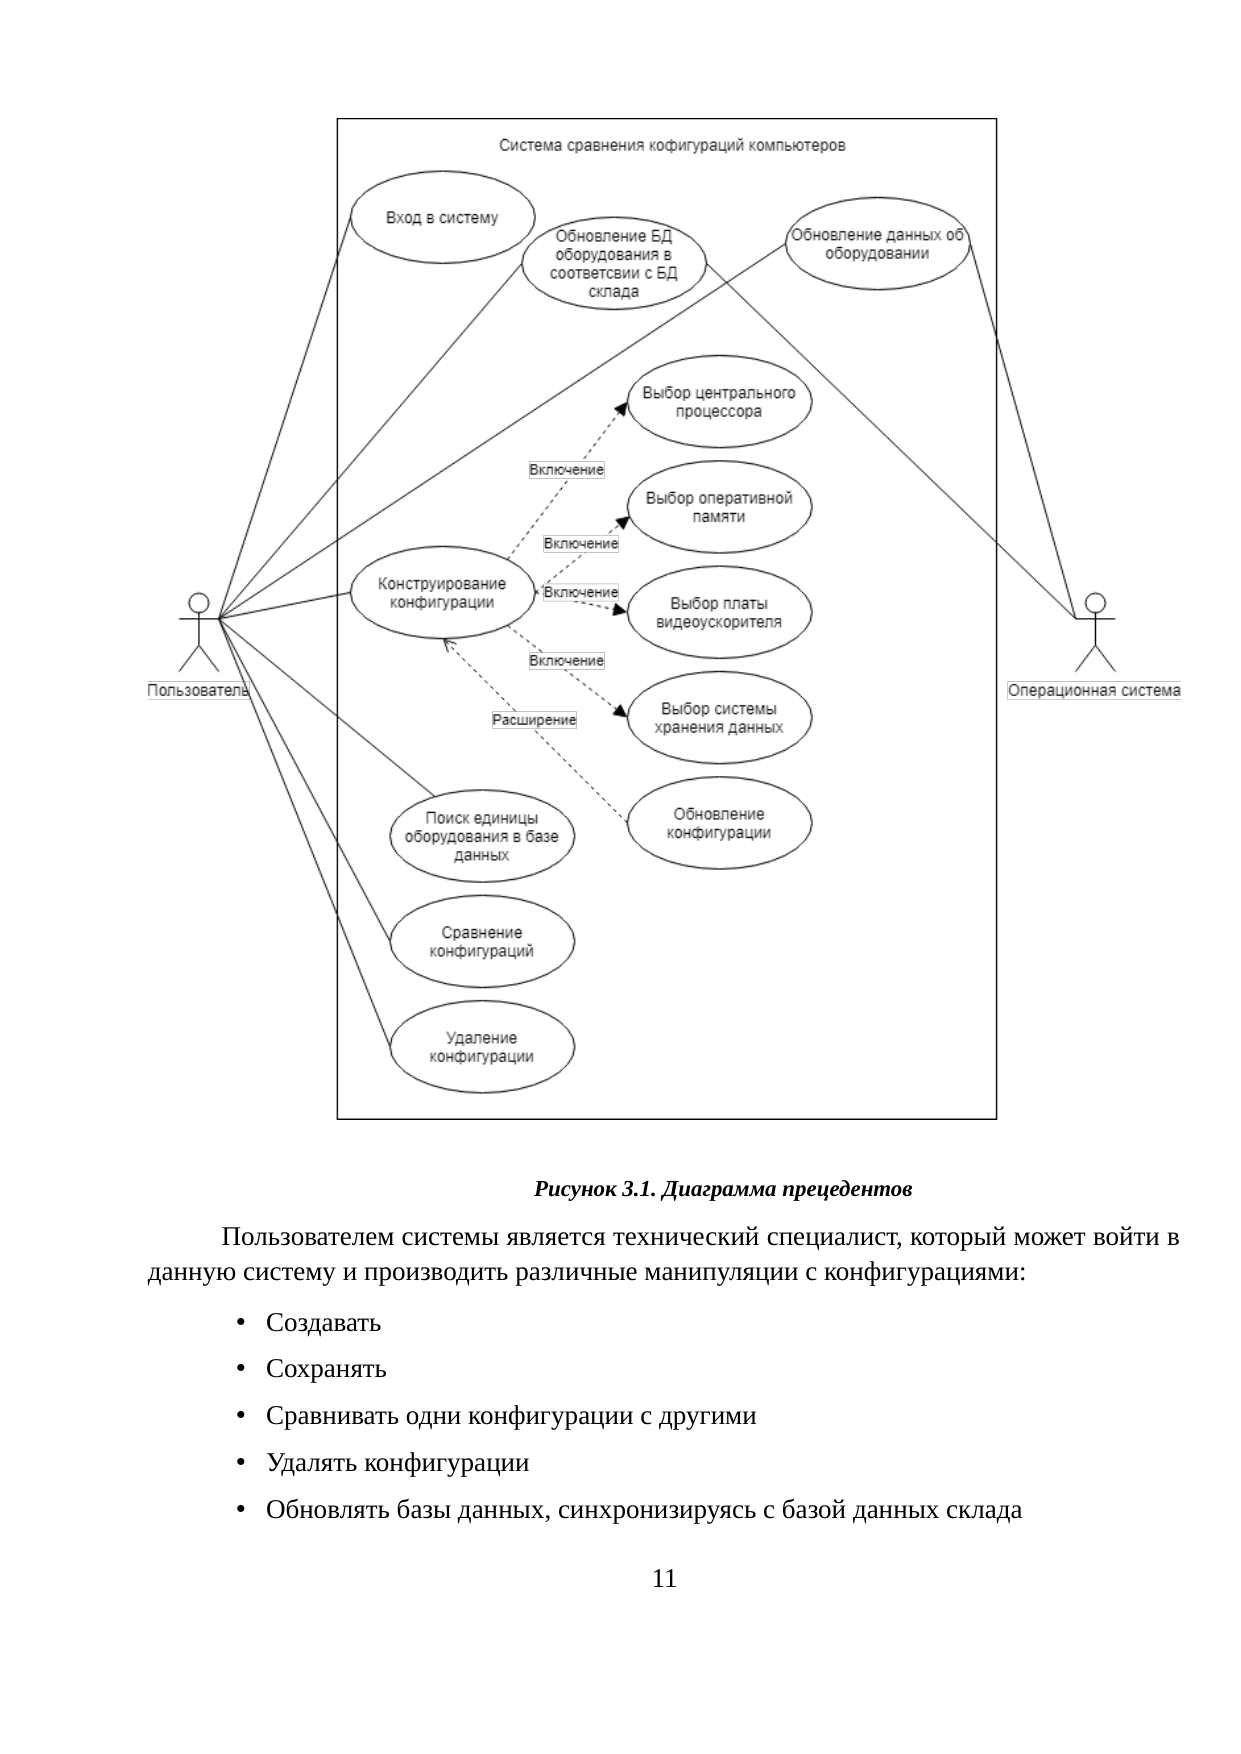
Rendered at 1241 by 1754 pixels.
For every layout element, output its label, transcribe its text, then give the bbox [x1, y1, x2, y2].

list Рисунок 3.1. Диаграмма прецедентов [226, 1175, 1181, 1201]
text Пользователем системы является технический специалист, который может войти в данную систему и производить различные манипуляции с конфигурациями: [148, 1220, 1181, 1287]
list Удалять конфигурации [236, 1446, 1181, 1478]
list Создавать [236, 1306, 1181, 1337]
list Обновлять базы данных, синхронизируясь с базой данных склада [236, 1493, 1181, 1524]
list Сохранять [236, 1353, 1181, 1384]
picture [147, 118, 1182, 1120]
list Сравнивать одни конфигурации с другими [236, 1399, 1181, 1431]
